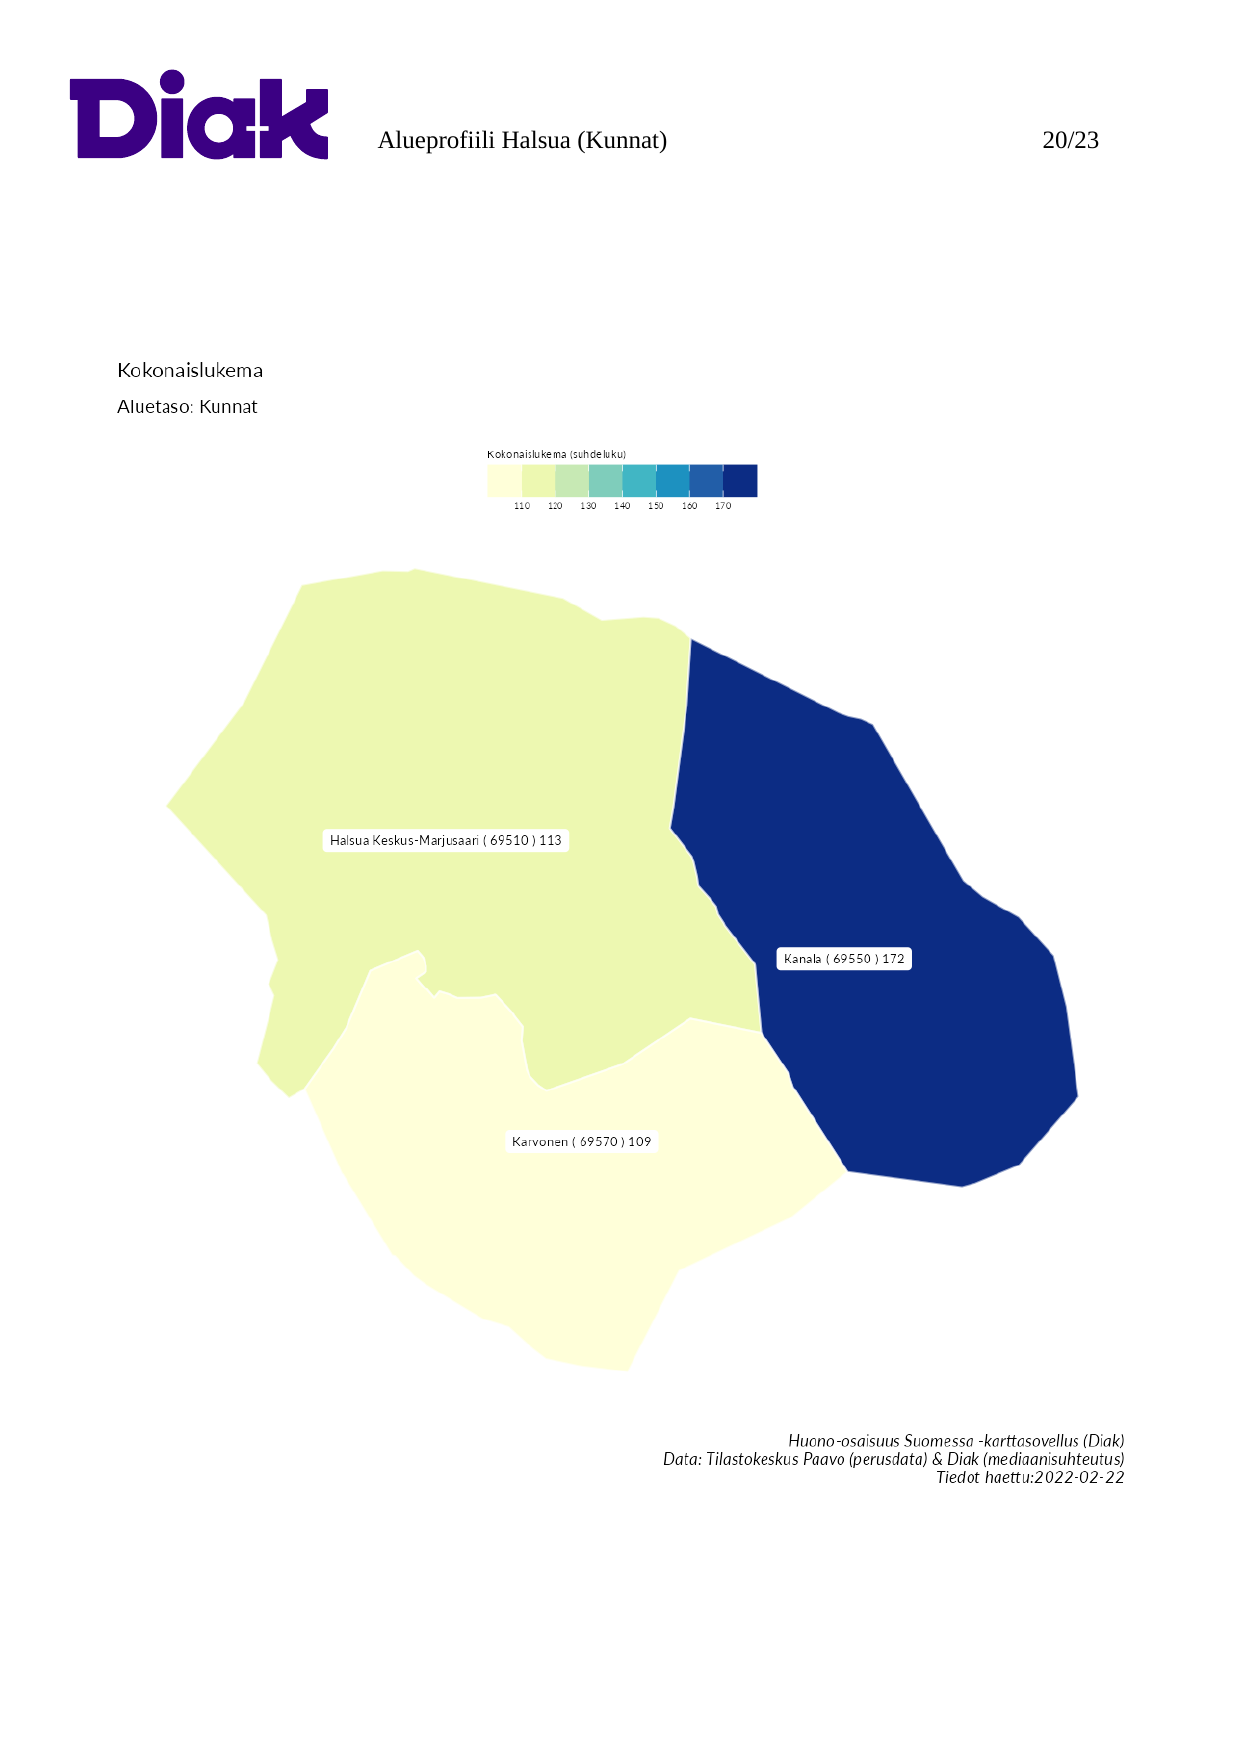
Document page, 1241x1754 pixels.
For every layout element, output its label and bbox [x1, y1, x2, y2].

picture [61, 196, 1179, 1651]
